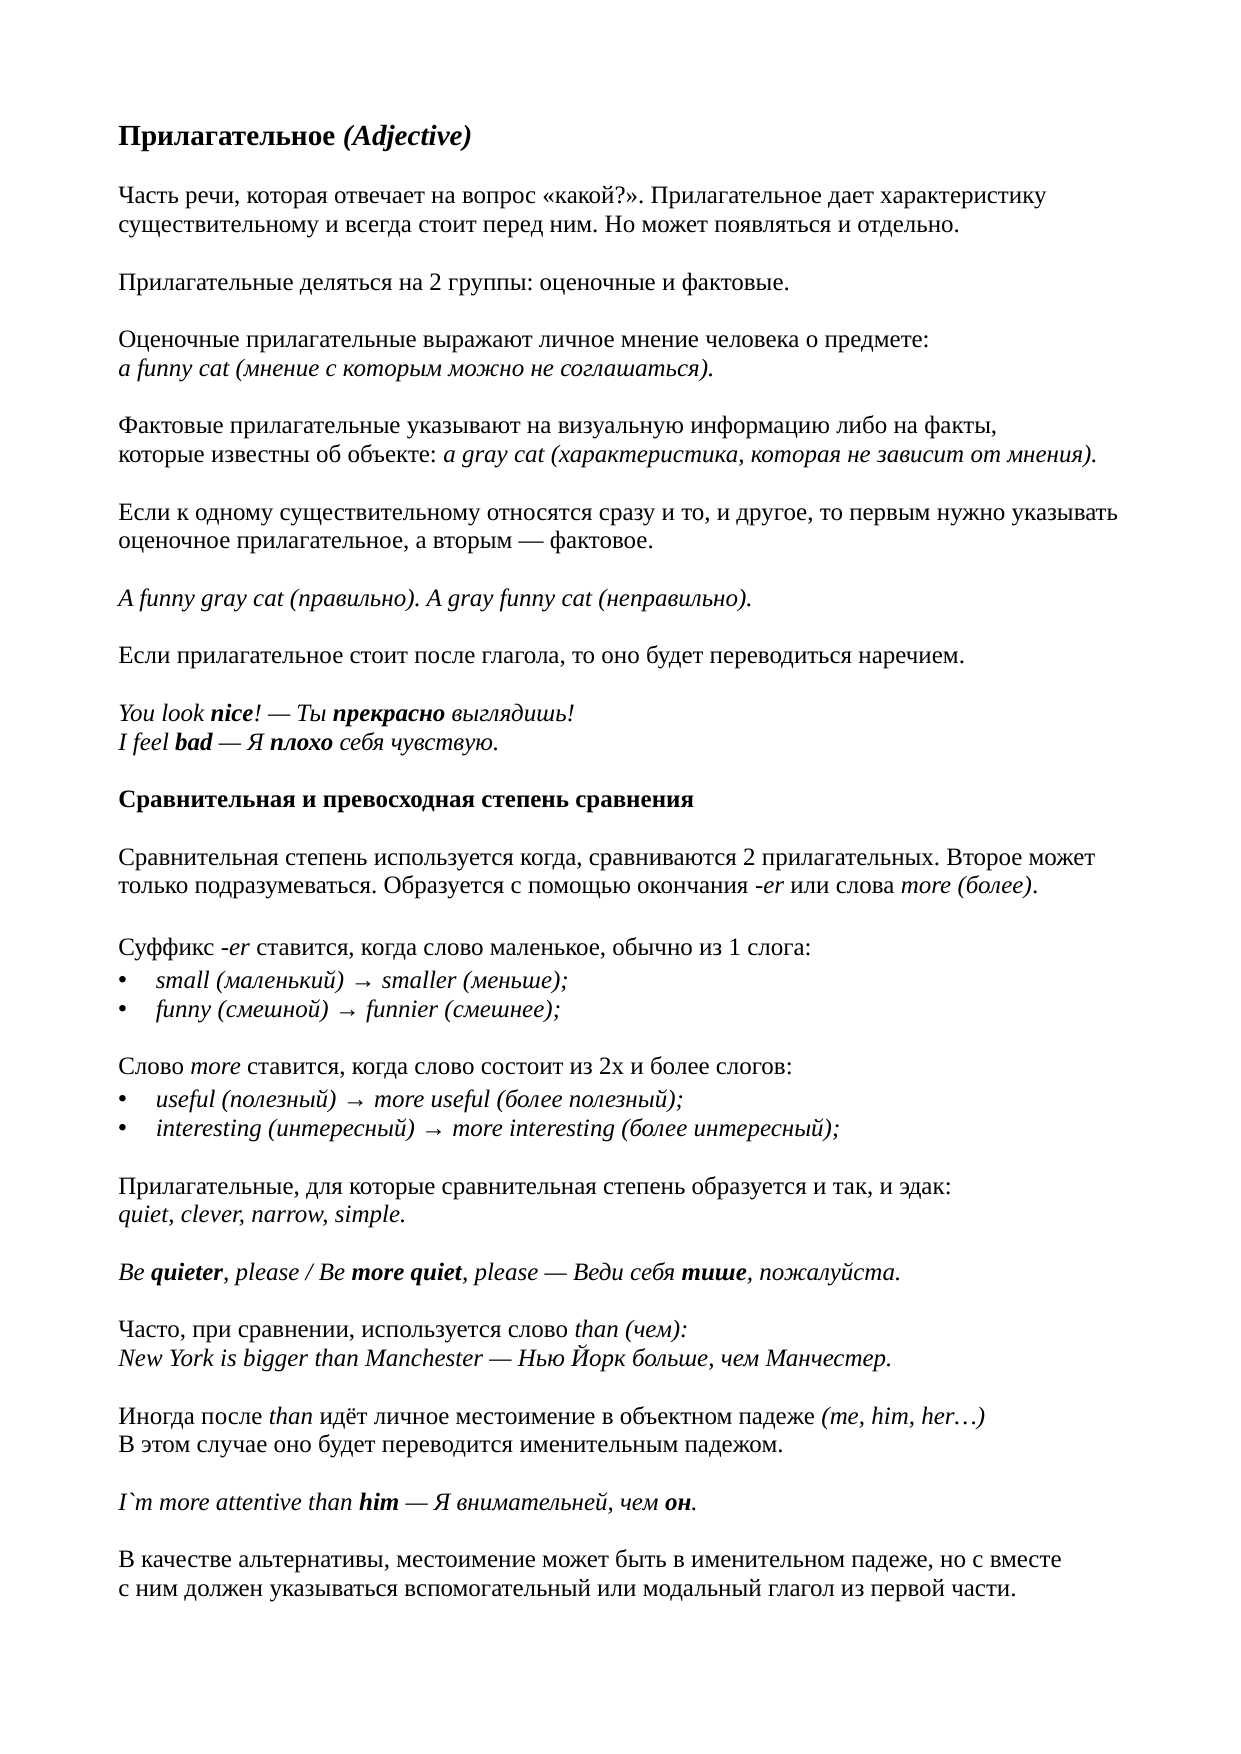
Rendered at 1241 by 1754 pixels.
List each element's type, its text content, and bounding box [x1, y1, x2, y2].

text с ним должен указываться вспомогательный или модальный глагол из первой части. [118, 1573, 1122, 1602]
text Сравнительная степень используется когда, сравниваются 2 прилагательных. Второе может только подразумеваться. Образуется с помощью окончания -er или слова more (более). [118, 842, 1122, 899]
text You look nice! — Ты прекрасно выглядишь! [118, 698, 1122, 727]
text В этом случае оно будет переводится именительным падежом. [118, 1429, 1122, 1458]
text Суффикс -er ставится, когда слово маленькое, обычно из 1 слога: [118, 932, 1122, 961]
text Часть речи, которая отвечает на вопрос «какой?». Прилагательное дает характеристику существительному и всегда стоит перед ним. Но может появляться и отдельно. [118, 180, 1122, 238]
text Прилагательные деляться на 2 группы: оценочные и фактовые. [118, 267, 1122, 295]
text Слово more ставится, когда слово состоит из 2х и более слогов: [118, 1051, 1122, 1080]
text New York is bigger than Manchester — Нью Йорк больше, чем Манчестер. [118, 1343, 1122, 1372]
text Фактовые прилагательные указывают на визуальную информацию либо на факты, [118, 410, 1122, 439]
text которые известны об объекте: a gray cat (характеристика, которая не зависит от мнения). [118, 439, 1122, 468]
text I feel bad — Я плохо себя чувствую. [118, 727, 1122, 755]
text Если прилагательное стоит после глагола, то оно будет переводиться наречием. [118, 640, 1122, 669]
text Прилагательное (Adjective) [118, 118, 1122, 152]
list interesting (интересный) → more interesting (более интересный); [118, 1113, 1122, 1142]
text Часто, при сравнении, используется слово than (чем): [118, 1314, 1122, 1343]
text Сравнительная и превосходная степень сравнения [118, 784, 1122, 813]
text A funny gray cat (правильно). A gray funny cat (неправильно). [118, 583, 1122, 612]
text В качестве альтернативы, местоимение может быть в именительном падеже, но с вместе [118, 1544, 1122, 1573]
text Оценочные прилагательные выражают личное мнение человека о предмете: [118, 324, 1122, 353]
text I`m more attentive than him — Я внимательней, чем он. [118, 1487, 1122, 1516]
text Be quieter, please / Be more quiet, please — Веди себя тише, пожалуйста. [118, 1257, 1122, 1286]
text Если к одному существительному относятся сразу и то, и другое, то первым нужно указывать оценочное прилагательное, а вторым — фактовое. [118, 497, 1122, 554]
text Иногда после than идёт личное местоимение в объектном падеже (me, him, her…) [118, 1401, 1122, 1429]
text Прилагательные, для которые сравнительная степень образуется и так, и эдак: [118, 1171, 1122, 1199]
list funny (смешной) → funnier (смешнее); [118, 994, 1122, 1023]
text quiet, clever, narrow, simple. [118, 1199, 1122, 1228]
list useful (полезный) → more useful (более полезный); [118, 1084, 1122, 1113]
text a funny cat (мнение с которым можно не соглашаться). [118, 353, 1122, 382]
list small (маленький) → smaller (меньше); [118, 965, 1122, 994]
